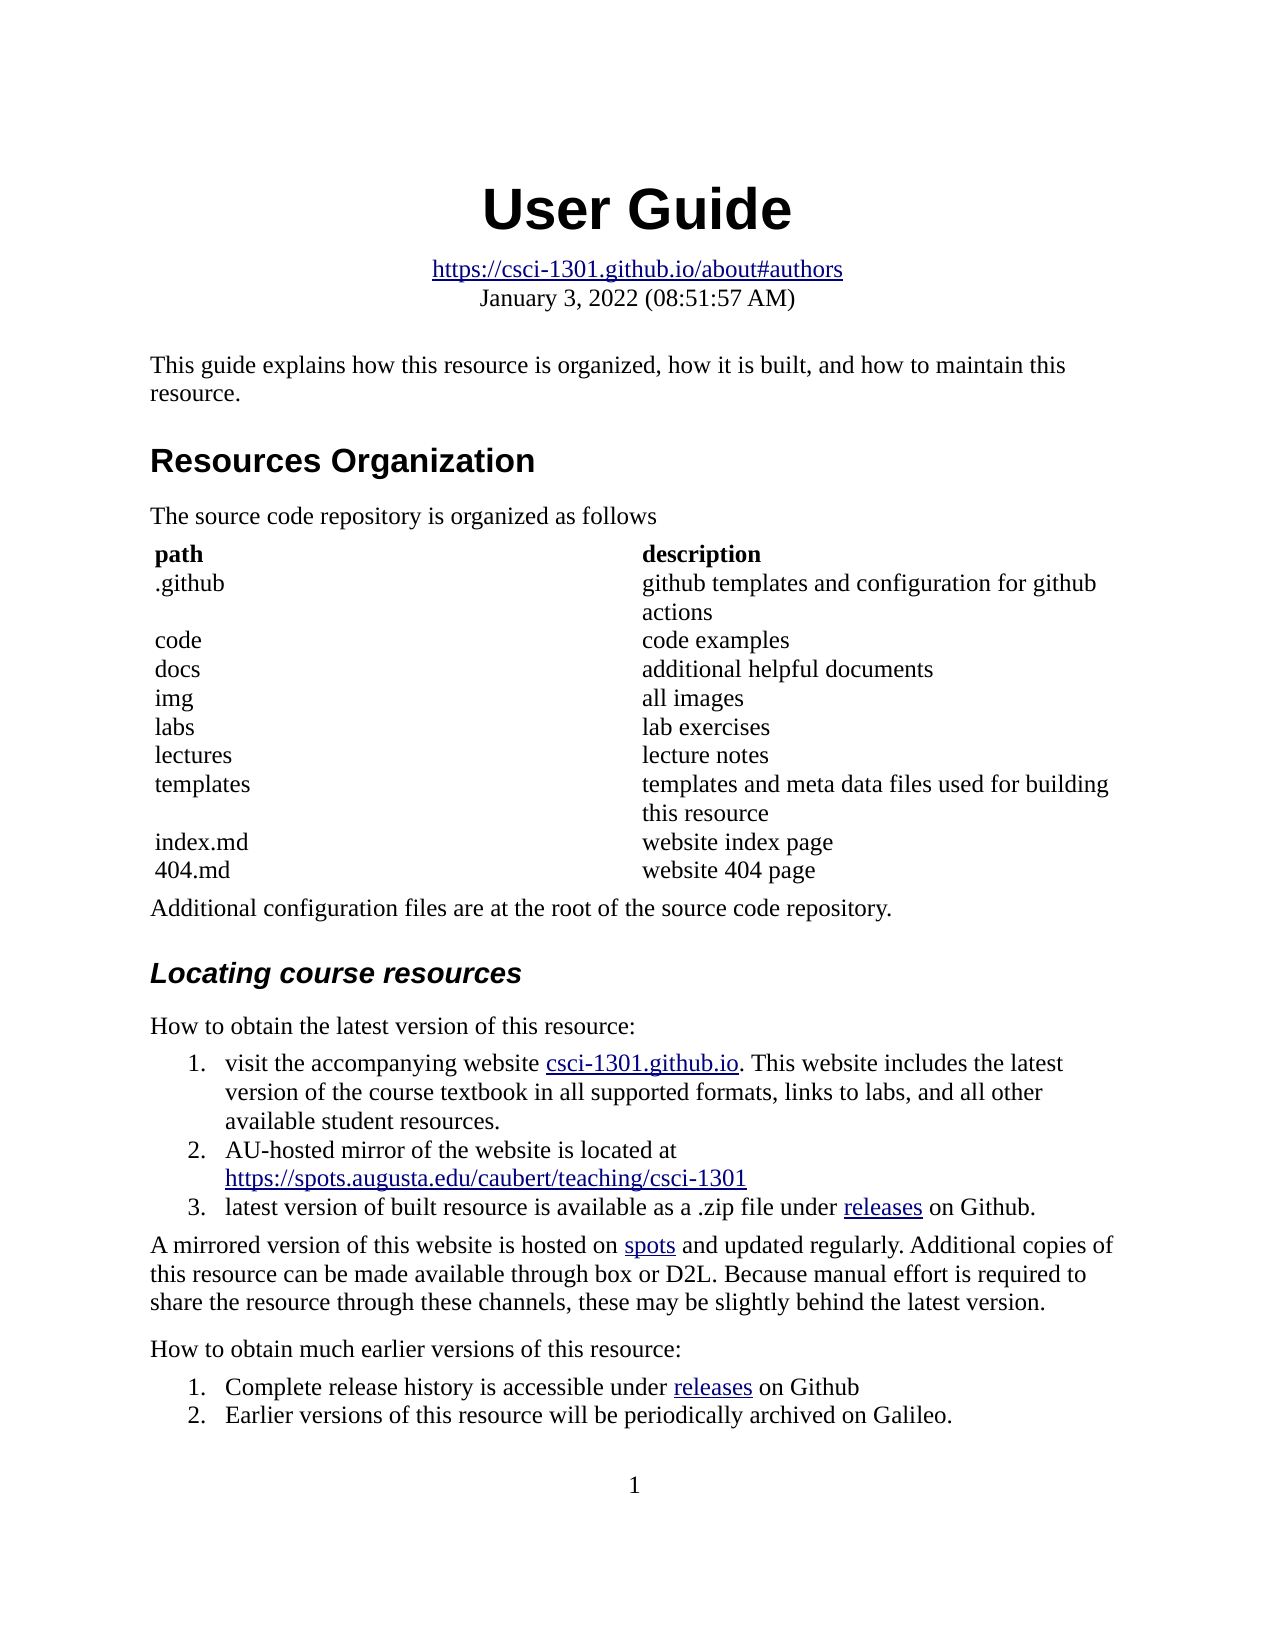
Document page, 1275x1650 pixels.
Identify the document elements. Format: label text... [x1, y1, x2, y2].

table_cell additional helpful documents [638, 654, 1125, 683]
table_header path [150, 539, 637, 568]
table_cell lecture notes [638, 740, 1125, 769]
table_cell templates [150, 769, 637, 827]
text How to obtain the latest version of this resource: [150, 1011, 1125, 1039]
table_cell labs [150, 712, 637, 740]
text The source code repository is organized as follows [150, 501, 1125, 530]
text https://csci-1301.github.io/about#authors [150, 254, 1125, 283]
table_cell code examples [638, 625, 1125, 654]
list Complete release history is accessible under releases on Github [187, 1372, 1125, 1401]
table_cell website 404 page [638, 855, 1125, 884]
table_cell docs [150, 654, 637, 683]
text A mirrored version of this website is hosted on spots and updated regularly. Additional copies of this resource can be made available through box or D2L. Because manual effort is required to share the resource through these channels, these may be slightly behind the latest version. [150, 1230, 1125, 1316]
table_cell lectures [150, 740, 637, 769]
table_cell index.md [150, 827, 637, 855]
table_header description [638, 539, 1125, 568]
table_cell code [150, 625, 637, 654]
list visit the accompanying website csci-1301.github.io. This website includes the latest version of the course textbook in all supported formats, links to labs, and all other available student resources. [187, 1048, 1125, 1135]
list Earlier versions of this resource will be periodically archived on Galileo. [187, 1401, 1125, 1429]
subtitle Resources Organization [150, 441, 1125, 480]
table_cell github templates and configuration for github actions [638, 568, 1125, 625]
table_cell templates and meta data files used for building this resource [638, 769, 1125, 827]
table_cell lab exercises [638, 712, 1125, 740]
table_cell all images [638, 683, 1125, 712]
text Additional configuration files are at the root of the source code repository. [150, 893, 1125, 922]
table_cell img [150, 683, 637, 712]
list AU-hosted mirror of the website is located at https://spots.augusta.edu/caubert/teaching/csci-1301 [187, 1135, 1125, 1192]
list latest version of built resource is available as a .zip file under releases on Github. [187, 1192, 1125, 1221]
table_cell .github [150, 568, 637, 625]
subtitle Locating course resources [150, 956, 1125, 989]
title User Guide [150, 175, 1125, 242]
table_cell 404.md [150, 855, 637, 884]
text How to obtain much earlier versions of this resource: [150, 1334, 1125, 1363]
table_cell website index page [638, 827, 1125, 855]
text This guide explains how this resource is organized, how it is built, and how to maintain this resource. [150, 350, 1125, 407]
text January 3, 2022 (08:51:57 AM) [150, 283, 1125, 312]
